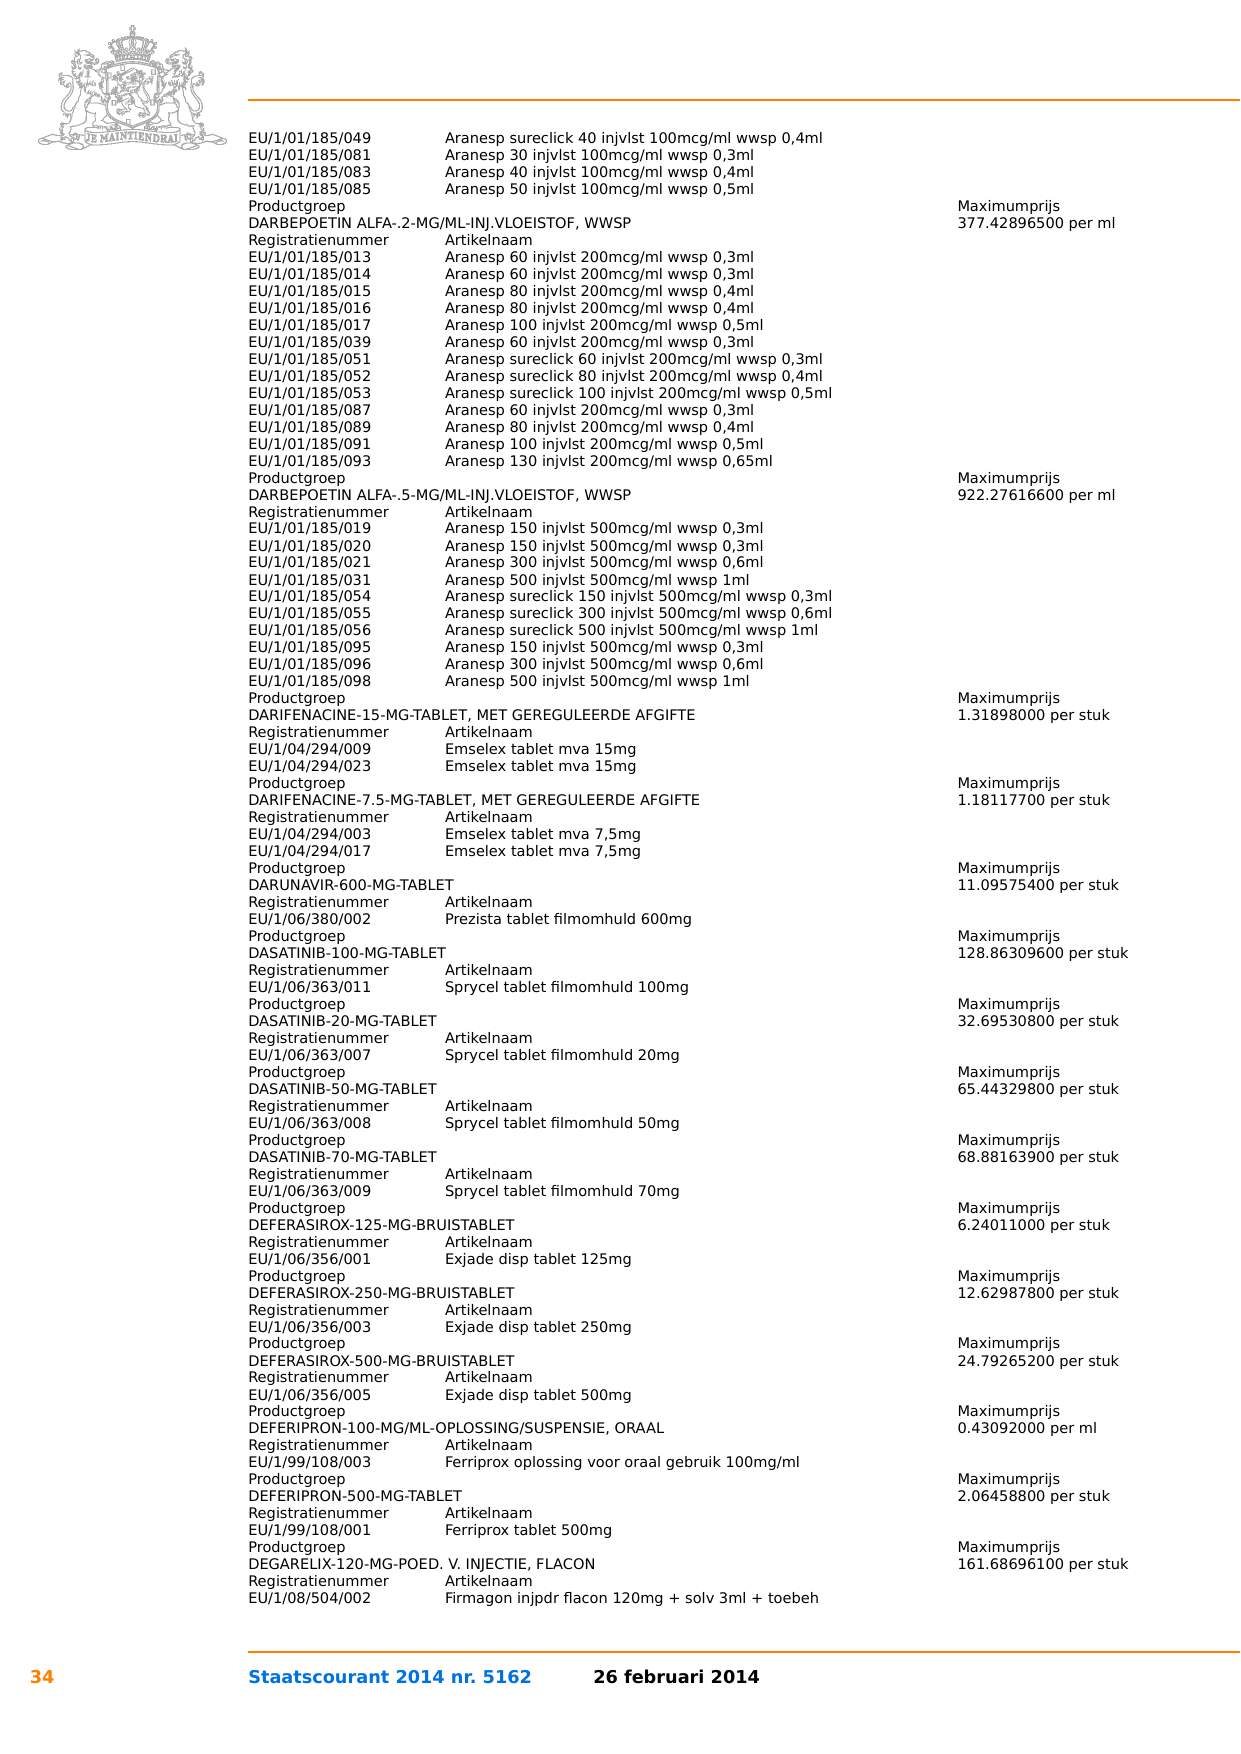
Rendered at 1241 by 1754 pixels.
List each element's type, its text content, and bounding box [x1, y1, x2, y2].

table_cell [951, 232, 1163, 249]
table_cell Registratienummer [248, 894, 439, 911]
table_cell EU/1/04/294/003 [248, 826, 439, 843]
table_cell [951, 554, 1163, 571]
table_cell DARIFENACINE-15-MG-TABLET, MET GEREGULEERDE AFGIFTE [248, 707, 951, 724]
table_cell EU/1/99/108/001 [248, 1522, 439, 1539]
table_cell EU/1/01/185/054 [248, 588, 439, 605]
table_cell [951, 605, 1163, 622]
table_cell [439, 1268, 951, 1284]
table_cell EU/1/06/363/011 [248, 979, 439, 996]
table_cell [951, 1166, 1163, 1183]
table_cell DEFERASIROX-250-MG-BRUISTABLET [248, 1285, 951, 1301]
table_cell EU/1/01/185/019 [248, 520, 439, 537]
table_cell Ferriprox oplossing voor oraal gebruik 100mg/ml [439, 1454, 951, 1471]
table_cell Emselex tablet mva 7,5mg [439, 843, 951, 860]
table_cell [951, 1301, 1163, 1318]
table_cell [951, 317, 1163, 334]
table_cell EU/1/06/363/008 [248, 1115, 439, 1132]
table_cell [439, 1471, 951, 1488]
table_cell 161.68696100 per stuk [951, 1556, 1163, 1573]
table_cell [951, 741, 1163, 758]
table_cell Artikelnaam [439, 724, 951, 741]
table_cell EU/1/04/294/009 [248, 741, 439, 758]
table_cell Aranesp 300 injvlst 500mcg/ml wwsp 0,6ml [439, 554, 951, 571]
table_cell Maximumprijs [951, 1471, 1163, 1488]
table_cell Prezista tablet filmomhuld 600mg [439, 911, 951, 928]
table_cell EU/1/06/356/005 [248, 1386, 439, 1403]
table_cell Artikelnaam [439, 809, 951, 826]
table_cell Aranesp 40 injvlst 100mcg/ml wwsp 0,4ml [439, 164, 951, 181]
table_cell Productgroep [248, 1335, 439, 1352]
table_cell Artikelnaam [439, 1301, 951, 1318]
table_cell EU/1/01/185/083 [248, 164, 439, 181]
table_cell 6.24011000 per stuk [951, 1217, 1163, 1233]
table_cell Productgroep [248, 928, 439, 945]
table_cell EU/1/01/185/089 [248, 419, 439, 436]
table_cell [439, 1132, 951, 1149]
table_cell Aranesp 50 injvlst 100mcg/ml wwsp 0,5ml [439, 181, 951, 198]
table_cell Aranesp sureclick 300 injvlst 500mcg/ml wwsp 0,6ml [439, 605, 951, 622]
table_cell Registratienummer [248, 962, 439, 979]
table_cell Maximumprijs [951, 775, 1163, 792]
table_cell [951, 385, 1163, 402]
table_cell Productgroep [248, 1539, 439, 1556]
table_cell Productgroep [248, 1132, 439, 1149]
table_cell Registratienummer [248, 232, 439, 249]
table_cell DASATINIB-20-MG-TABLET [248, 1013, 951, 1030]
table_cell Aranesp 60 injvlst 200mcg/ml wwsp 0,3ml [439, 334, 951, 351]
table_cell [951, 673, 1163, 690]
table_cell [951, 1183, 1163, 1199]
table_cell Maximumprijs [951, 996, 1163, 1013]
table_cell Aranesp 300 injvlst 500mcg/ml wwsp 0,6ml [439, 656, 951, 673]
table_cell 377.42896500 per ml [951, 215, 1163, 232]
table_cell [951, 1098, 1163, 1115]
table_cell Maximumprijs [951, 1268, 1163, 1284]
table_cell EU/1/06/356/003 [248, 1319, 439, 1335]
table_cell [951, 1522, 1163, 1539]
table_cell Aranesp 80 injvlst 200mcg/ml wwsp 0,4ml [439, 283, 951, 300]
table_cell Productgroep [248, 860, 439, 877]
table_cell EU/1/06/363/007 [248, 1047, 439, 1064]
table_cell DARBEPOETIN ALFA-.2-MG/ML-INJ.VLOEISTOF, WWSP [248, 215, 951, 232]
table_cell EU/1/01/185/017 [248, 317, 439, 334]
table_cell EU/1/08/504/002 [248, 1590, 439, 1607]
table_cell Maximumprijs [951, 690, 1163, 707]
table_cell [439, 928, 951, 945]
table_cell Sprycel tablet filmomhuld 100mg [439, 979, 951, 996]
table_cell [951, 1386, 1163, 1403]
table_cell EU/1/01/185/095 [248, 639, 439, 656]
table_cell [951, 351, 1163, 368]
table_cell [951, 1234, 1163, 1251]
table_cell Artikelnaam [439, 1030, 951, 1047]
table_cell Registratienummer [248, 1505, 439, 1522]
table_cell Aranesp sureclick 40 injvlst 100mcg/ml wwsp 0,4ml [439, 130, 951, 147]
table_cell Registratienummer [248, 504, 439, 520]
table_cell EU/1/01/185/052 [248, 368, 439, 384]
table_cell [951, 571, 1163, 588]
table_cell Maximumprijs [951, 1403, 1163, 1420]
table_cell Productgroep [248, 470, 439, 486]
table_cell EU/1/01/185/039 [248, 334, 439, 351]
table_cell Productgroep [248, 198, 439, 215]
table_cell EU/1/01/185/013 [248, 249, 439, 266]
table_cell [951, 843, 1163, 860]
table_cell Productgroep [248, 690, 439, 707]
table_cell 2.06458800 per stuk [951, 1488, 1163, 1505]
table_cell Aranesp 30 injvlst 100mcg/ml wwsp 0,3ml [439, 147, 951, 164]
table_cell [951, 147, 1163, 164]
table_cell EU/1/01/185/085 [248, 181, 439, 198]
table_cell EU/1/01/185/093 [248, 453, 439, 469]
table_cell [951, 724, 1163, 741]
table_cell 0.43092000 per ml [951, 1420, 1163, 1437]
table_cell Registratienummer [248, 1437, 439, 1454]
table_cell Registratienummer [248, 1234, 439, 1251]
table_cell EU/1/01/185/015 [248, 283, 439, 300]
table_cell Aranesp sureclick 80 injvlst 200mcg/ml wwsp 0,4ml [439, 368, 951, 384]
table_cell DEFERASIROX-500-MG-BRUISTABLET [248, 1353, 951, 1369]
table_cell Registratienummer [248, 1369, 439, 1386]
table_cell Productgroep [248, 1200, 439, 1217]
table_cell EU/1/01/185/014 [248, 266, 439, 283]
table_cell Exjade disp tablet 250mg [439, 1319, 951, 1335]
table_cell [951, 1573, 1163, 1590]
table_cell 128.86309600 per stuk [951, 945, 1163, 962]
table_cell [951, 520, 1163, 537]
table_cell [439, 996, 951, 1013]
table_cell Artikelnaam [439, 962, 951, 979]
table_cell Emselex tablet mva 7,5mg [439, 826, 951, 843]
table_cell EU/1/01/185/096 [248, 656, 439, 673]
table_cell EU/1/01/185/021 [248, 554, 439, 571]
table_cell Aranesp 80 injvlst 200mcg/ml wwsp 0,4ml [439, 300, 951, 317]
table_cell EU/1/01/185/020 [248, 538, 439, 554]
table_cell [951, 402, 1163, 418]
table_cell [439, 1335, 951, 1352]
table_cell Productgroep [248, 996, 439, 1013]
table_cell [951, 249, 1163, 266]
table_cell Aranesp 60 injvlst 200mcg/ml wwsp 0,3ml [439, 266, 951, 283]
table_cell Productgroep [248, 775, 439, 792]
table_cell 32.69530800 per stuk [951, 1013, 1163, 1030]
table_cell 65.44329800 per stuk [951, 1081, 1163, 1098]
table_cell EU/1/06/363/009 [248, 1183, 439, 1199]
table_cell EU/1/06/380/002 [248, 911, 439, 928]
table_cell Aranesp 500 injvlst 500mcg/ml wwsp 1ml [439, 571, 951, 588]
table_cell 922.27616600 per ml [951, 486, 1163, 503]
table_cell [951, 894, 1163, 911]
table_cell Registratienummer [248, 724, 439, 741]
table_cell EU/1/04/294/023 [248, 758, 439, 775]
table_cell DEFERIPRON-100-MG/ML-OPLOSSING/SUSPENSIE, ORAAL [248, 1420, 951, 1437]
table_cell Registratienummer [248, 1030, 439, 1047]
table_cell EU/1/01/185/081 [248, 147, 439, 164]
table_cell EU/1/01/185/016 [248, 300, 439, 317]
table_cell Aranesp 130 injvlst 200mcg/ml wwsp 0,65ml [439, 453, 951, 469]
table_cell [439, 470, 951, 486]
table_cell [951, 979, 1163, 996]
table_cell Aranesp sureclick 100 injvlst 200mcg/ml wwsp 0,5ml [439, 385, 951, 402]
table_cell 1.31898000 per stuk [951, 707, 1163, 724]
table_cell Aranesp sureclick 150 injvlst 500mcg/ml wwsp 0,3ml [439, 588, 951, 605]
table_cell Sprycel tablet filmomhuld 50mg [439, 1115, 951, 1132]
table_cell Productgroep [248, 1471, 439, 1488]
table_cell Maximumprijs [951, 928, 1163, 945]
table_cell Maximumprijs [951, 1132, 1163, 1149]
table_cell Artikelnaam [439, 1166, 951, 1183]
table_cell EU/1/01/185/055 [248, 605, 439, 622]
table_cell [951, 1505, 1163, 1522]
table_cell Artikelnaam [439, 1369, 951, 1386]
table_cell [439, 1403, 951, 1420]
table_cell [951, 639, 1163, 656]
table_cell EU/1/01/185/091 [248, 436, 439, 452]
table_cell [951, 1115, 1163, 1132]
table_cell [951, 1590, 1163, 1607]
table_cell DASATINIB-100-MG-TABLET [248, 945, 951, 962]
table_cell Registratienummer [248, 1166, 439, 1183]
table_cell Sprycel tablet filmomhuld 20mg [439, 1047, 951, 1064]
table_cell [439, 775, 951, 792]
table_cell Productgroep [248, 1403, 439, 1420]
table_cell Aranesp 150 injvlst 500mcg/ml wwsp 0,3ml [439, 520, 951, 537]
table_cell [951, 809, 1163, 826]
table_cell [951, 1437, 1163, 1454]
table_cell EU/1/01/185/051 [248, 351, 439, 368]
table_cell [951, 962, 1163, 979]
table_cell Aranesp 500 injvlst 500mcg/ml wwsp 1ml [439, 673, 951, 690]
table_cell [951, 588, 1163, 605]
table_cell DASATINIB-70-MG-TABLET [248, 1149, 951, 1166]
table_cell [951, 266, 1163, 283]
table_cell Maximumprijs [951, 1064, 1163, 1081]
table_cell DASATINIB-50-MG-TABLET [248, 1081, 951, 1098]
table_cell Registratienummer [248, 1098, 439, 1115]
table_cell 24.79265200 per stuk [951, 1353, 1163, 1369]
table_cell Artikelnaam [439, 504, 951, 520]
picture [38, 25, 227, 150]
table_cell Sprycel tablet filmomhuld 70mg [439, 1183, 951, 1199]
table_cell DEFERIPRON-500-MG-TABLET [248, 1488, 951, 1505]
table_cell Aranesp 100 injvlst 200mcg/ml wwsp 0,5ml [439, 436, 951, 452]
table_cell Maximumprijs [951, 470, 1163, 486]
table_cell EU/1/99/108/003 [248, 1454, 439, 1471]
table_cell [951, 181, 1163, 198]
table_cell Registratienummer [248, 809, 439, 826]
table_cell 12.62987800 per stuk [951, 1285, 1163, 1301]
table_cell EU/1/01/185/087 [248, 402, 439, 418]
table_cell Artikelnaam [439, 1437, 951, 1454]
table_cell Aranesp 60 injvlst 200mcg/ml wwsp 0,3ml [439, 249, 951, 266]
table_cell [951, 538, 1163, 554]
table_cell Aranesp 100 injvlst 200mcg/ml wwsp 0,5ml [439, 317, 951, 334]
table_cell [951, 1047, 1163, 1064]
table_cell 1.18117700 per stuk [951, 792, 1163, 809]
table_cell Artikelnaam [439, 232, 951, 249]
table_cell 68.88163900 per stuk [951, 1149, 1163, 1166]
table_cell Maximumprijs [951, 1335, 1163, 1352]
table_cell EU/1/01/185/056 [248, 622, 439, 639]
table_cell Aranesp 150 injvlst 500mcg/ml wwsp 0,3ml [439, 538, 951, 554]
table_cell Emselex tablet mva 15mg [439, 758, 951, 775]
table_cell [951, 826, 1163, 843]
table_cell DARIFENACINE-7.5-MG-TABLET, MET GEREGULEERDE AFGIFTE [248, 792, 951, 809]
table_cell Aranesp sureclick 60 injvlst 200mcg/ml wwsp 0,3ml [439, 351, 951, 368]
table_cell Aranesp 60 injvlst 200mcg/ml wwsp 0,3ml [439, 402, 951, 418]
table_cell Ferriprox tablet 500mg [439, 1522, 951, 1539]
table_cell EU/1/04/294/017 [248, 843, 439, 860]
table_cell Registratienummer [248, 1573, 439, 1590]
table_cell [439, 860, 951, 877]
table_cell [439, 690, 951, 707]
table_cell EU/1/01/185/049 [248, 130, 439, 147]
table_cell [951, 283, 1163, 300]
table_cell [439, 1064, 951, 1081]
table_cell [951, 911, 1163, 928]
table_cell [951, 300, 1163, 317]
table_cell Exjade disp tablet 125mg [439, 1251, 951, 1267]
table_cell [951, 1369, 1163, 1386]
table_cell DEFERASIROX-125-MG-BRUISTABLET [248, 1217, 951, 1233]
table_cell [951, 436, 1163, 452]
table_cell EU/1/01/185/053 [248, 385, 439, 402]
table_cell [951, 656, 1163, 673]
table_cell Artikelnaam [439, 1098, 951, 1115]
table_cell [439, 1539, 951, 1556]
table_cell [951, 453, 1163, 469]
table_cell Maximumprijs [951, 1200, 1163, 1217]
table_cell Aranesp 80 injvlst 200mcg/ml wwsp 0,4ml [439, 419, 951, 436]
table_cell [951, 1251, 1163, 1267]
table_cell Exjade disp tablet 500mg [439, 1386, 951, 1403]
table_cell DEGARELIX-120-MG-POED. V. INJECTIE, FLACON [248, 1556, 951, 1573]
table_cell [951, 164, 1163, 181]
table_cell Maximumprijs [951, 1539, 1163, 1556]
table_cell [951, 758, 1163, 775]
table_cell Maximumprijs [951, 198, 1163, 215]
table_cell Emselex tablet mva 15mg [439, 741, 951, 758]
table_cell DARBEPOETIN ALFA-.5-MG/ML-INJ.VLOEISTOF, WWSP [248, 486, 951, 503]
table_cell EU/1/01/185/031 [248, 571, 439, 588]
table_cell Aranesp sureclick 500 injvlst 500mcg/ml wwsp 1ml [439, 622, 951, 639]
table_cell 11.09575400 per stuk [951, 877, 1163, 894]
table_cell Artikelnaam [439, 1573, 951, 1590]
table_cell Productgroep [248, 1268, 439, 1284]
table_cell [951, 622, 1163, 639]
table_cell [951, 368, 1163, 384]
table_cell Artikelnaam [439, 894, 951, 911]
table_cell Firmagon injpdr flacon 120mg + solv 3ml + toebeh [439, 1590, 951, 1607]
table_cell [951, 334, 1163, 351]
table_cell [951, 419, 1163, 436]
table_cell EU/1/01/185/098 [248, 673, 439, 690]
table_cell [951, 504, 1163, 520]
table_cell Maximumprijs [951, 860, 1163, 877]
table_cell Registratienummer [248, 1301, 439, 1318]
table_cell Artikelnaam [439, 1505, 951, 1522]
table_cell [439, 1200, 951, 1217]
table_cell Productgroep [248, 1064, 439, 1081]
table_cell [951, 1454, 1163, 1471]
table_cell DARUNAVIR-600-MG-TABLET [248, 877, 951, 894]
table_cell Artikelnaam [439, 1234, 951, 1251]
table_cell EU/1/06/356/001 [248, 1251, 439, 1267]
table_cell [951, 130, 1163, 147]
table_cell [439, 198, 951, 215]
table_cell [951, 1319, 1163, 1335]
table_cell [951, 1030, 1163, 1047]
table_cell Aranesp 150 injvlst 500mcg/ml wwsp 0,3ml [439, 639, 951, 656]
